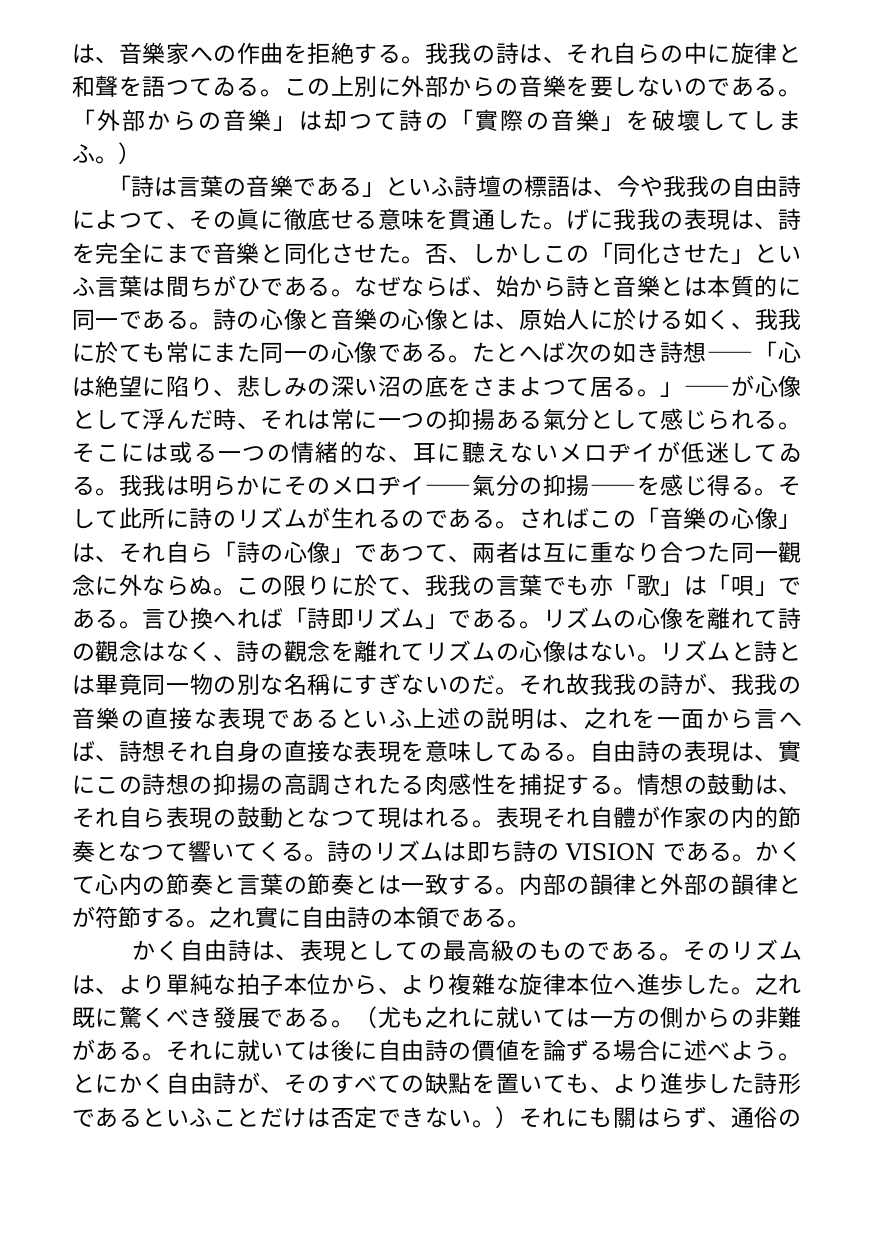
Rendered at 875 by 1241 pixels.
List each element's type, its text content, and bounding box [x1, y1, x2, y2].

text かく自由詩は、表現としての最高級のものである。そのリズムは、より單純な拍子本位から、より複雜な旋律本位へ進歩した。之れ既に驚くべき發展である。（尤も之れに就いては一方の側からの非難がある。それに就いては後に自由詩の價値を論ずる場合に述べよう。とにかく自由詩が、そのすべての缺點を置いても、より進歩した詩形であるといふことだけは否定できない。）それにも關はらず、通俗の [72, 933, 802, 1133]
text は、音樂家への作曲を拒絶する。我我の詩は、それ自らの中に旋律と和聲を語つてゐる。この上別に外部からの音樂を要しないのである。「外部からの音樂」は却つて詩の「實際の音樂」を破壞してしまふ。） [72, 36, 802, 169]
text 「詩は言葉の音樂である」といふ詩壇の標語は、今や我我の自由詩によつて、その眞に徹底せる意味を貫通した。げに我我の表現は、詩を完全にまで音樂と同化させた。否、しかしこの「同化させた」といふ言葉は間ちがひである。なぜならば、始から詩と音樂とは本質的に同一である。詩の心像と音樂の心像とは、原始人に於ける如く、我我に於ても常にまた同一の心像である。たとへば次の如き詩想――「心は絶望に陷り、悲しみの深い沼の底をさまよつて居る。」――が心像として浮んだ時、それは常に一つの抑揚ある氣分として感じられる。そこには或る一つの情緒的な、耳に聽えないメロヂイが低迷してゐる。我我は明らかにそのメロヂイ――氣分の抑揚――を感じ得る。そして此所に詩のリズムが生れるのである。さればこの「音樂の心像」は、それ自ら「詩の心像」であつて、兩者は互に重なり合つた同一觀念に外ならぬ。この限りに於て、我我の言葉でも亦「歌」は「唄」である。言ひ換へれば「詩即リズム」である。リズムの心像を離れて詩の觀念はなく、詩の觀念を離れてリズムの心像はない。リズムと詩とは畢竟同一物の別な名稱にすぎないのだ。それ故我我の詩が、我我の音樂の直接な表現であるといふ上述の説明は、之れを一面から言へば、詩想それ自身の直接な表現を意味してゐる。自由詩の表現は、實にこの詩想の抑揚の高調されたる肉感性を捕捉する。情想の鼓動は、それ自ら表現の鼓動となつて現はれる。表現それ自體が作家の内的節奏となつて響いてくる。詩のリズムは即ち詩の VISION である。かくて心内の節奏と言葉の節奏とは一致する。内部の韻律と外部の韻律とが符節する。之れ實に自由詩の本領である。 [72, 169, 802, 933]
